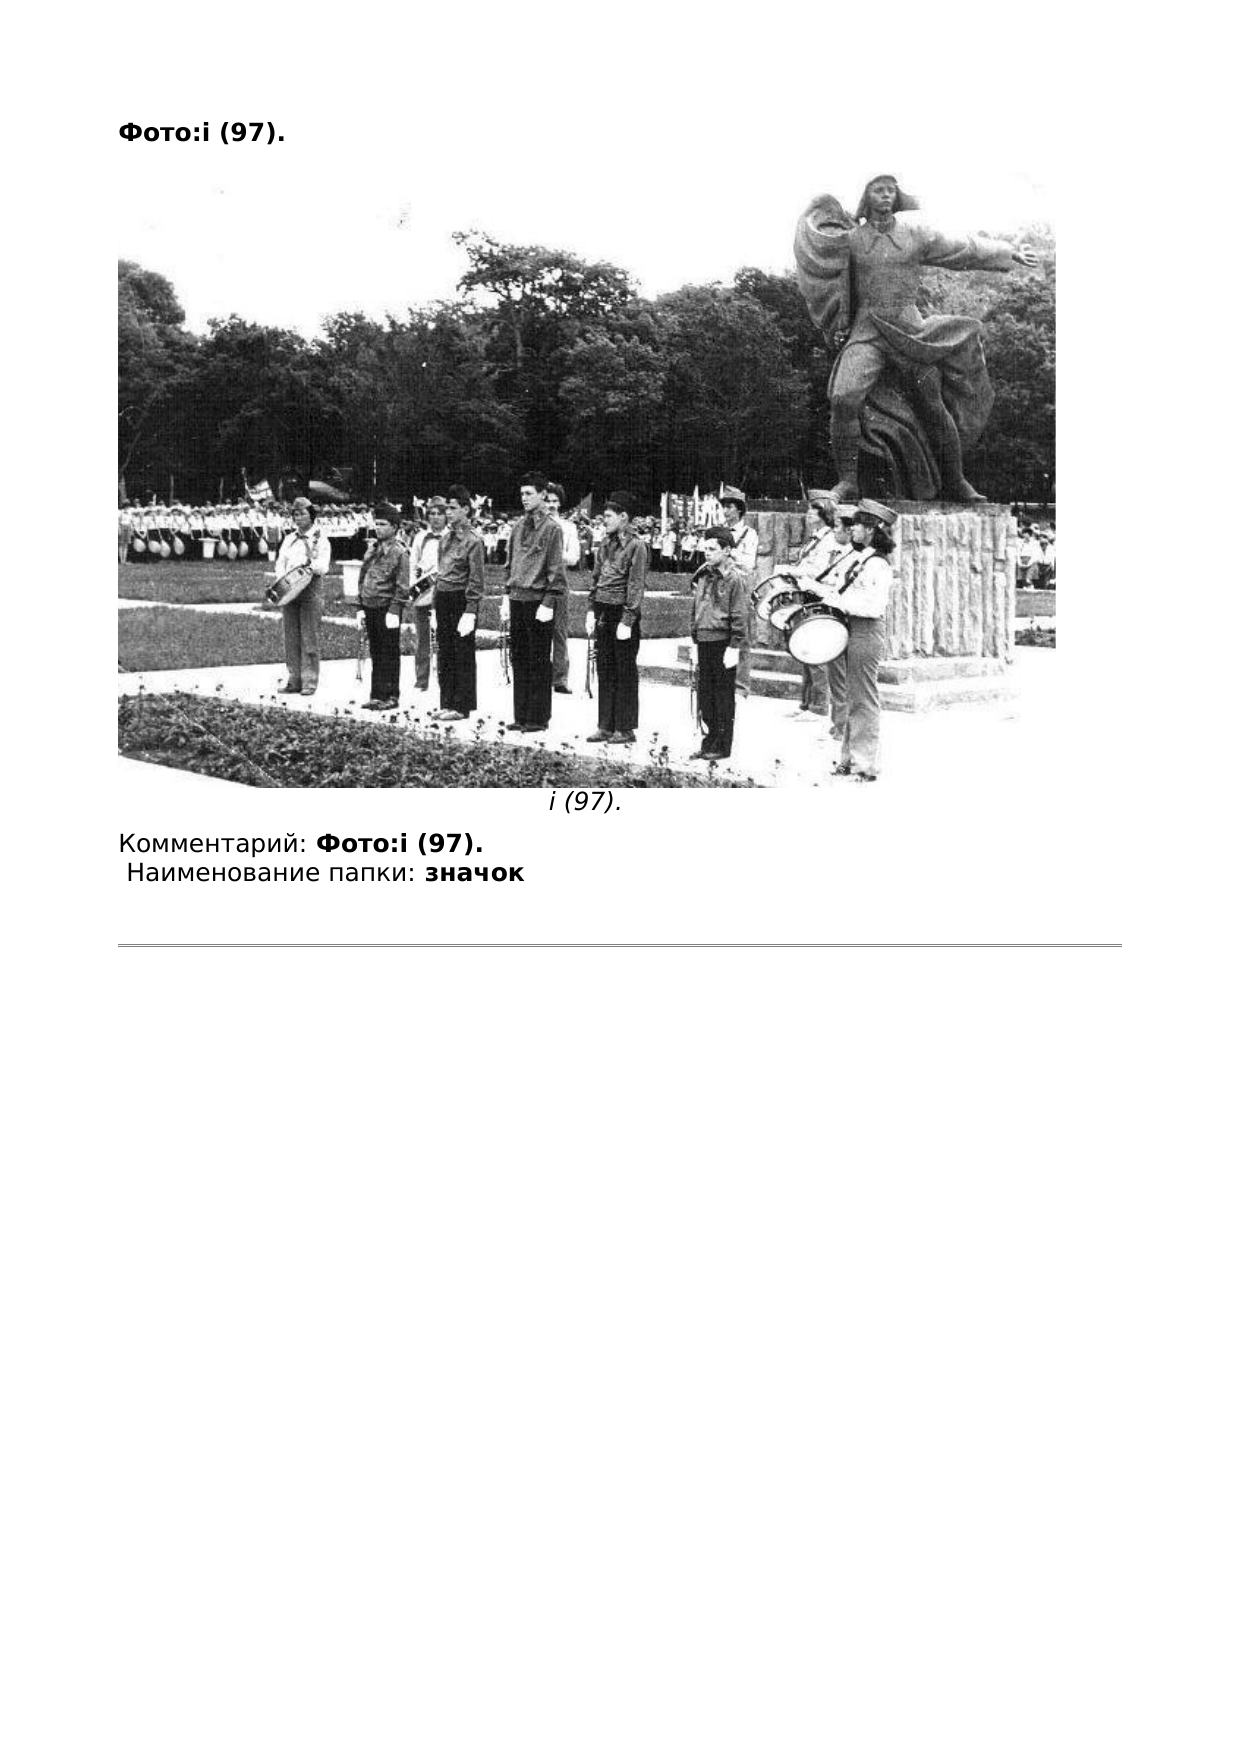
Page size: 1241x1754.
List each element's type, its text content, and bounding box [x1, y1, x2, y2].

subtitle Фото:i (97). [118, 118, 1122, 147]
text i (97). [118, 788, 1056, 817]
picture [118, 172, 1056, 788]
text Комментарий: Фото:i (97). Наименование папки: значок [118, 829, 1122, 917]
